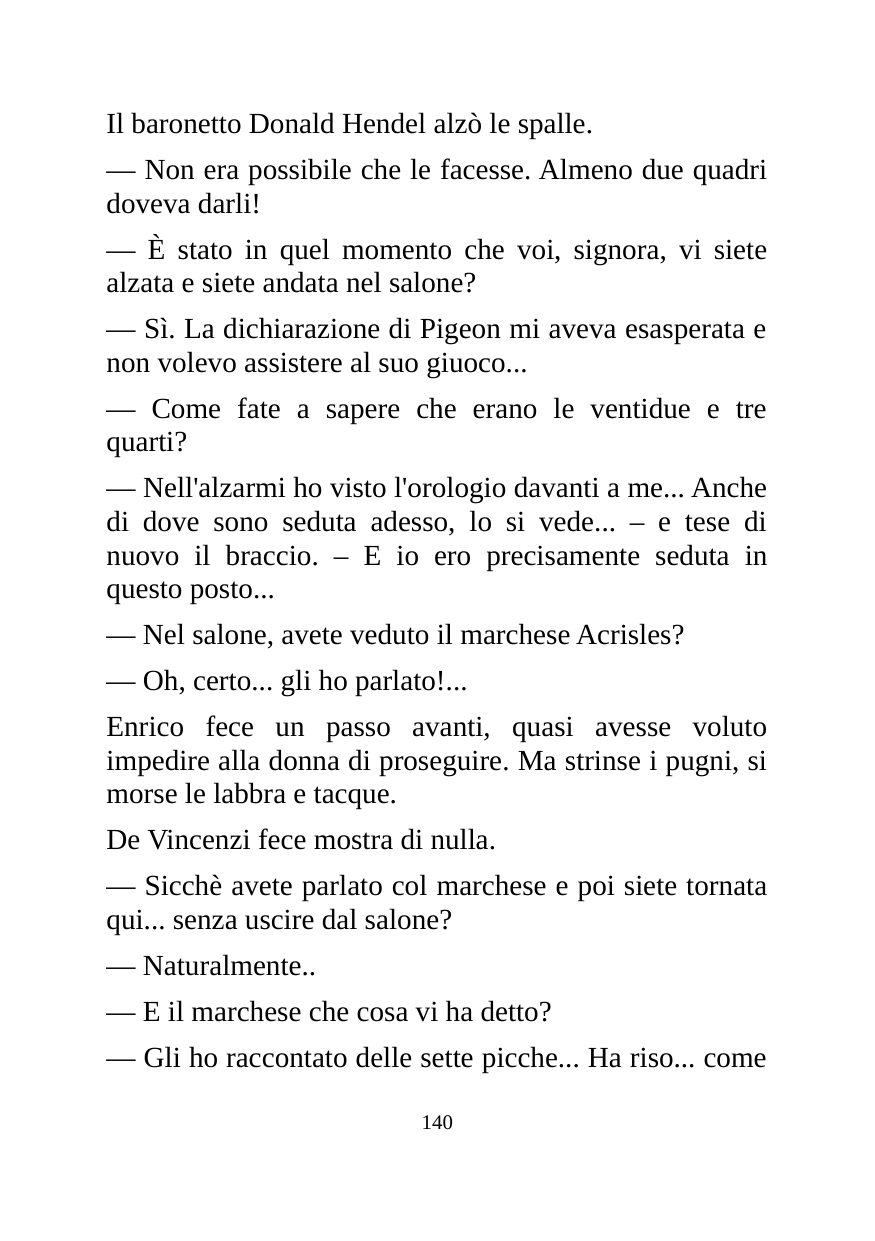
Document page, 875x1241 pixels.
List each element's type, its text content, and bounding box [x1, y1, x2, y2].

text — Sicchè avete parlato col marchese e poi siete tornata qui... senza uscire dal salone? [106, 868, 768, 936]
text Il baronetto Donald Hendel alzò le spalle. [106, 106, 768, 140]
text — Non era possibile che le facesse. Almeno due quadri doveva darli! [106, 152, 768, 219]
text De Vincenzi fece mostra di nulla. [106, 822, 768, 856]
text — Come fate a sapere che erano le ventidue e tre quarti? [106, 391, 768, 458]
text Enrico fece un passo avanti, quasi avesse voluto impedire alla donna di proseguire. Ma strinse i pugni, si morse le labbra e tacque. [106, 709, 768, 810]
text — E il marchese che cosa vi ha detto? [106, 994, 768, 1028]
text — Naturalmente.. [106, 948, 768, 982]
text — Nel salone, avete veduto il marchese Acrisles? [106, 617, 768, 651]
text — Sì. La dichiarazione di Pigeon mi aveva esasperata e non volevo assistere al suo giuoco... [106, 311, 768, 378]
text — È stato in quel momento che voi, signora, vi siete alzata e siete andata nel salone? [106, 232, 768, 299]
text — Nell'alzarmi ho visto l'orologio davanti a me... Anche di dove sono seduta adesso, lo si vede... – e tese di nuovo il braccio. – E io ero precisamente seduta in questo posto... [106, 471, 768, 605]
text — Gli ho raccontato delle sette picche... Ha riso... come [106, 1040, 768, 1074]
text — Oh, certo... gli ho parlato!... [106, 663, 768, 697]
